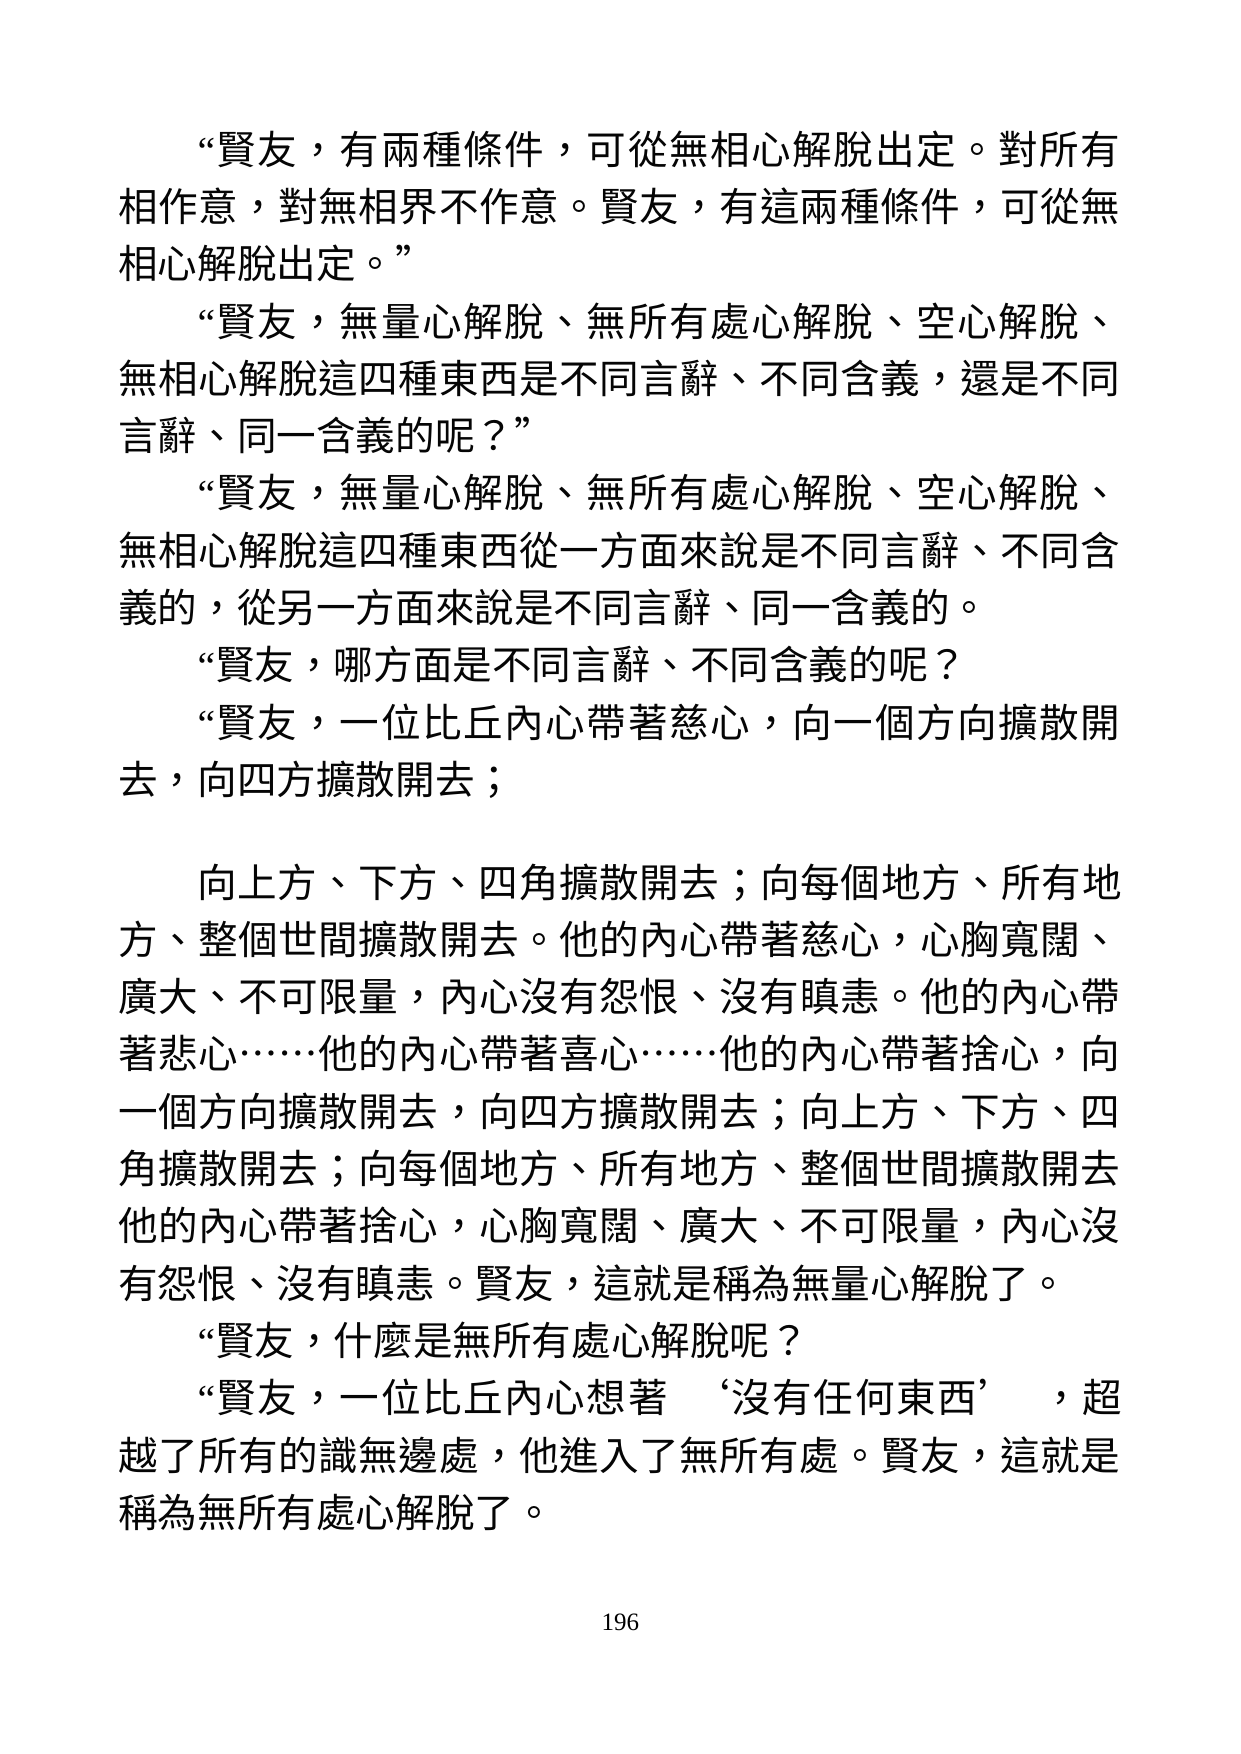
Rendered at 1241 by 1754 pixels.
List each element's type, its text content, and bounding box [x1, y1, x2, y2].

text “賢友，一位比丘內心想著 ‘沒有任何東西’ ，超越了所有的識無邊處，他進入了無所有處。賢友，這就是稱為無所有處心解脫了。 [118, 1367, 1122, 1539]
text “賢友，有兩種條件，可從無相心解脫出定。對所有相作意，對無相界不作意。賢友，有這兩種條件，可從無相心解脫出定。” [118, 118, 1122, 290]
text “賢友，無量心解脫、無所有處心解脫、空心解脫、無相心解脫這四種東西是不同言辭、不同含義，還是不同言辭、同一含義的呢？” [118, 290, 1122, 462]
text “賢友，什麼是無所有處心解脫呢？ [118, 1309, 1122, 1367]
text “賢友，一位比丘內心帶著慈心，向一個方向擴散開去，向四方擴散開去； [118, 691, 1122, 806]
text 向上方、下方、四角擴散開去；向每個地方、所有地方、整個世間擴散開去。他的內心帶著慈心，心胸寬闊、廣大、不可限量，內心沒有怨恨、沒有瞋恚。他的內心帶著悲心……他的內心帶著喜心……他的內心帶著捨心，向一個方向擴散開去，向四方擴散開去；向上方、下方、四角擴散開去；向每個地方、所有地方、整個世間擴散開去。他的內心帶著捨心，心胸寬闊、廣大、不可限量，內心沒有怨恨、沒有瞋恚。賢友，這就是稱為無量心解脫了。 [118, 851, 1122, 1309]
text “賢友，無量心解脫、無所有處心解脫、空心解脫、無相心解脫這四種東西從一方面來說是不同言辭、不同含義的，從另一方面來說是不同言辭、同一含義的。 [118, 462, 1122, 634]
text “賢友，哪方面是不同言辭、不同含義的呢？ [118, 634, 1122, 691]
